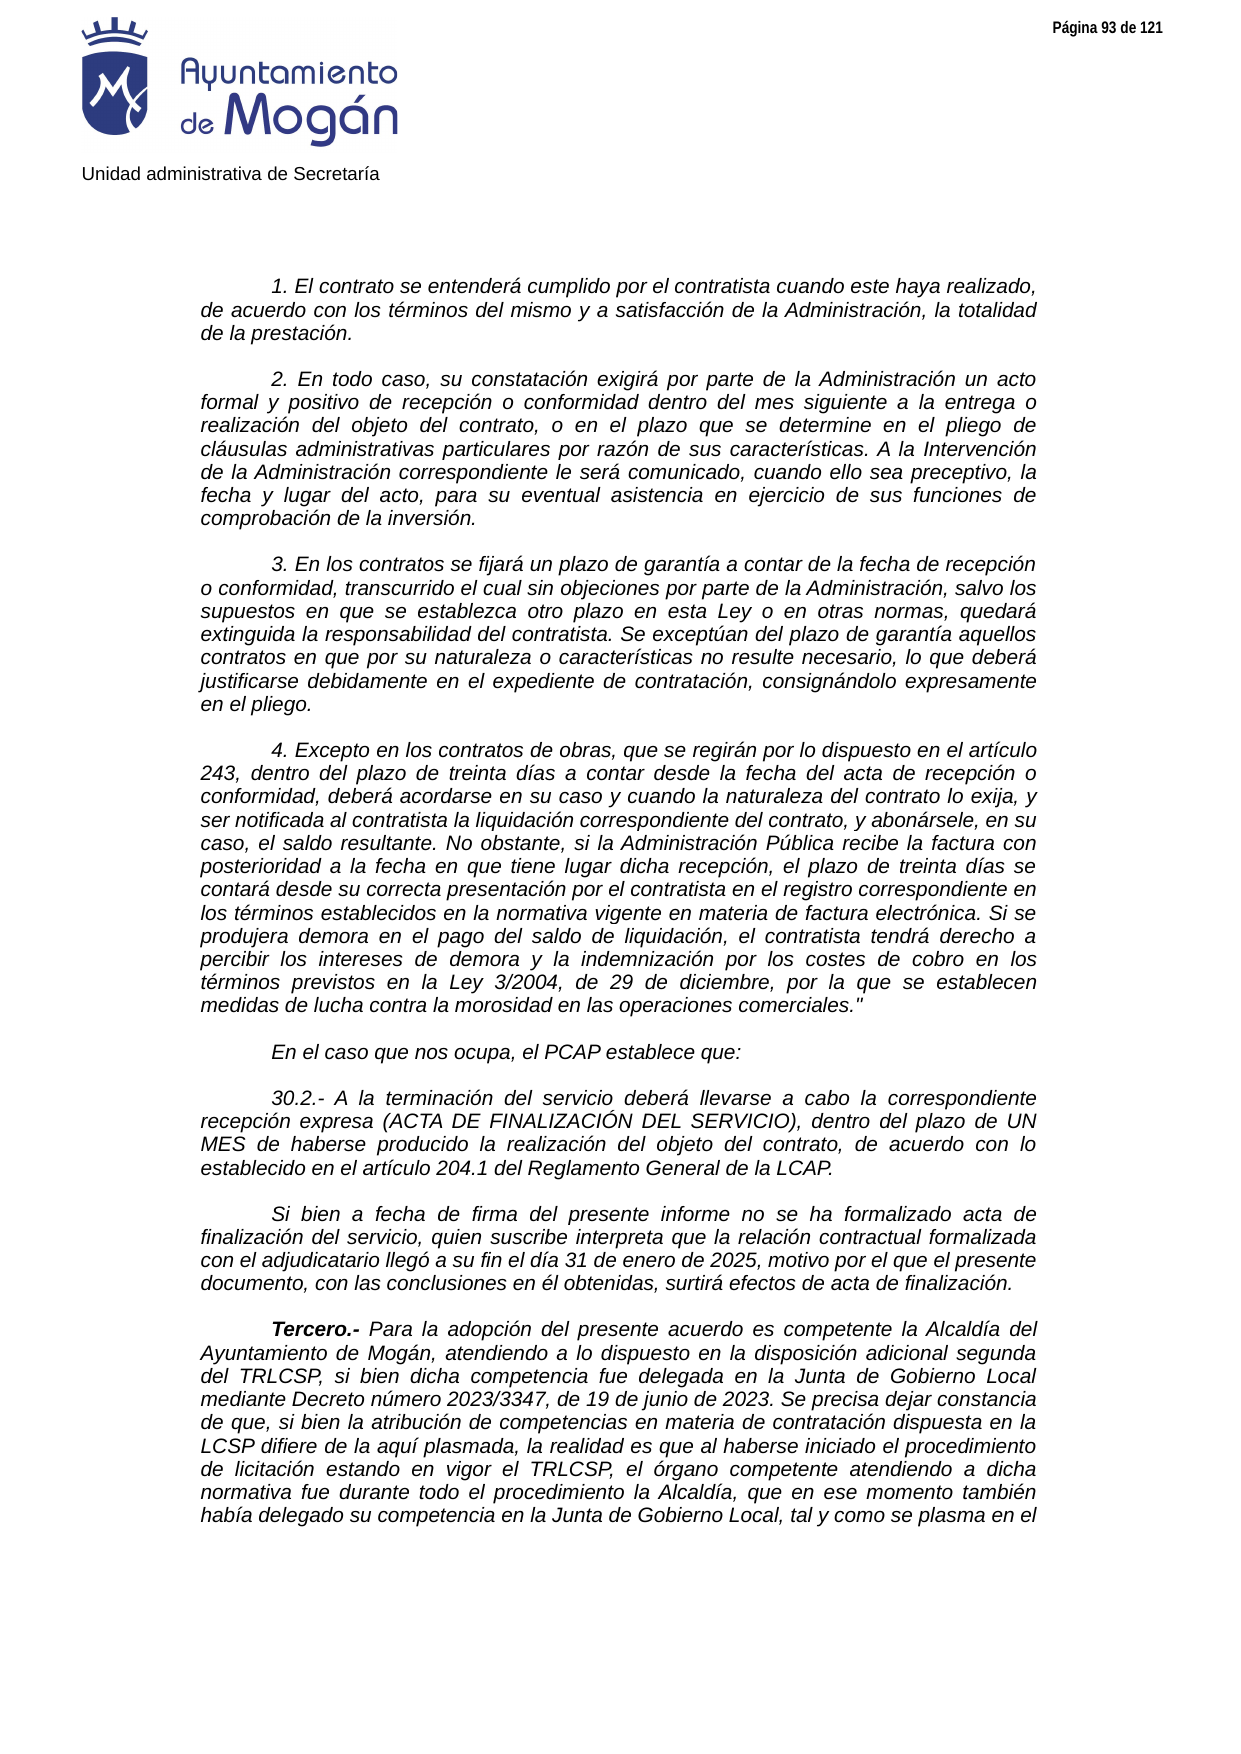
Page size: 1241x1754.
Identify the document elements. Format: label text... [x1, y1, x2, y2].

text Si bien a fecha de firma del presente informe no se ha formalizado acta de finalización del servicio, quien suscribe interpreta que la relación contractual formalizada con el adjudicatario llegó a su fin el día 31 de enero de 2025, motivo por el que el presente documento, con las conclusiones en él obtenidas, surtirá efectos de acta de finalización. [200, 1202, 1040, 1295]
text 1. El contrato se entenderá cumplido por el contratista cuando este haya realizado, de acuerdo con los términos del mismo y a satisfacción de la Administración, la totalidad de la prestación. [200, 275, 1040, 344]
picture [81, 17, 398, 153]
text 4. Excepto en los contratos de obras, que se regirán por lo dispuesto en el artículo 243, dentro del plazo de treinta días a contar desde la fecha del acta de recepción o conformidad, deberá acordarse en su caso y cuando la naturaleza del contrato lo exija, y ser notificada al contratista la liquidación correspondiente del contrato, y abonársele, en su caso, el saldo resultante. No obstante, si la Administración Pública recibe la factura con posterioridad a la fecha en que tiene lugar dicha recepción, el plazo de treinta días se contará desde su correcta presentación por el contratista en el registro correspondiente en los términos establecidos en la normativa vigente en materia de factura electrónica. Si se produjera demora en el pago del saldo de liquidación, el contratista tendrá derecho a percibir los intereses de demora y la indemnización por los costes de cobro en los términos previstos en la Ley 3/2004, de 29 de diciembre, por la que se establecen medidas de lucha contra la morosidad en las operaciones comerciales." [200, 738, 1040, 1017]
text Tercero.- Para la adopción del presente acuerdo es competente la Alcaldía del Ayuntamiento de Mogán, atendiendo a lo dispuesto en la disposición adicional segunda del TRLCSP, si bien dicha competencia fue delegada en la Junta de Gobierno Local mediante Decreto número 2023/3347, de 19 de junio de 2023. Se precisa dejar constancia de que, si bien la atribución de competencias en materia de contratación dispuesta en la LCSP difiere de la aquí plasmada, la realidad es que al haberse iniciado el procedimiento de licitación estando en vigor el TRLCSP, el órgano competente atendiendo a dicha normativa fue durante todo el procedimiento la Alcaldía, que en ese momento también había delegado su competencia en la Junta de Gobierno Local, tal y como se plasma en el [200, 1318, 1040, 1527]
text 30.2.- A la terminación del servicio deberá llevarse a cabo la correspondiente recepción expresa (ACTA DE FINALIZACIÓN DEL SERVICIO), dentro del plazo de UN MES de haberse producido la realización del objeto del contrato, de acuerdo con lo establecido en el artículo 204.1 del Reglamento General de la LCAP. [200, 1086, 1040, 1179]
text 2. En todo caso, su constatación exigirá por parte de la Administración un acto formal y positivo de recepción o conformidad dentro del mes siguiente a la entrega o realización del objeto del contrato, o en el plazo que se determine en el pliego de cláusulas administrativas particulares por razón de sus características. A la Intervención de la Administración correspondiente le será comunicado, cuando ello sea preceptivo, la fecha y lugar del acto, para su eventual asistencia en ejercicio de sus funciones de comprobación de la inversión. [200, 367, 1040, 530]
text 3. En los contratos se fijará un plazo de garantía a contar de la fecha de recepción o conformidad, transcurrido el cual sin objeciones por parte de la Administración, salvo los supuestos en que se establezca otro plazo en esta Ley o en otras normas, quedará extinguida la responsabilidad del contratista. Se exceptúan del plazo de garantía aquellos contratos en que por su naturaleza o características no resulte necesario, lo que deberá justificarse debidamente en el expediente de contratación, consignándolo expresamente en el pliego. [200, 553, 1040, 716]
text En el caso que nos ocupa, el PCAP establece que: [200, 1040, 1040, 1063]
